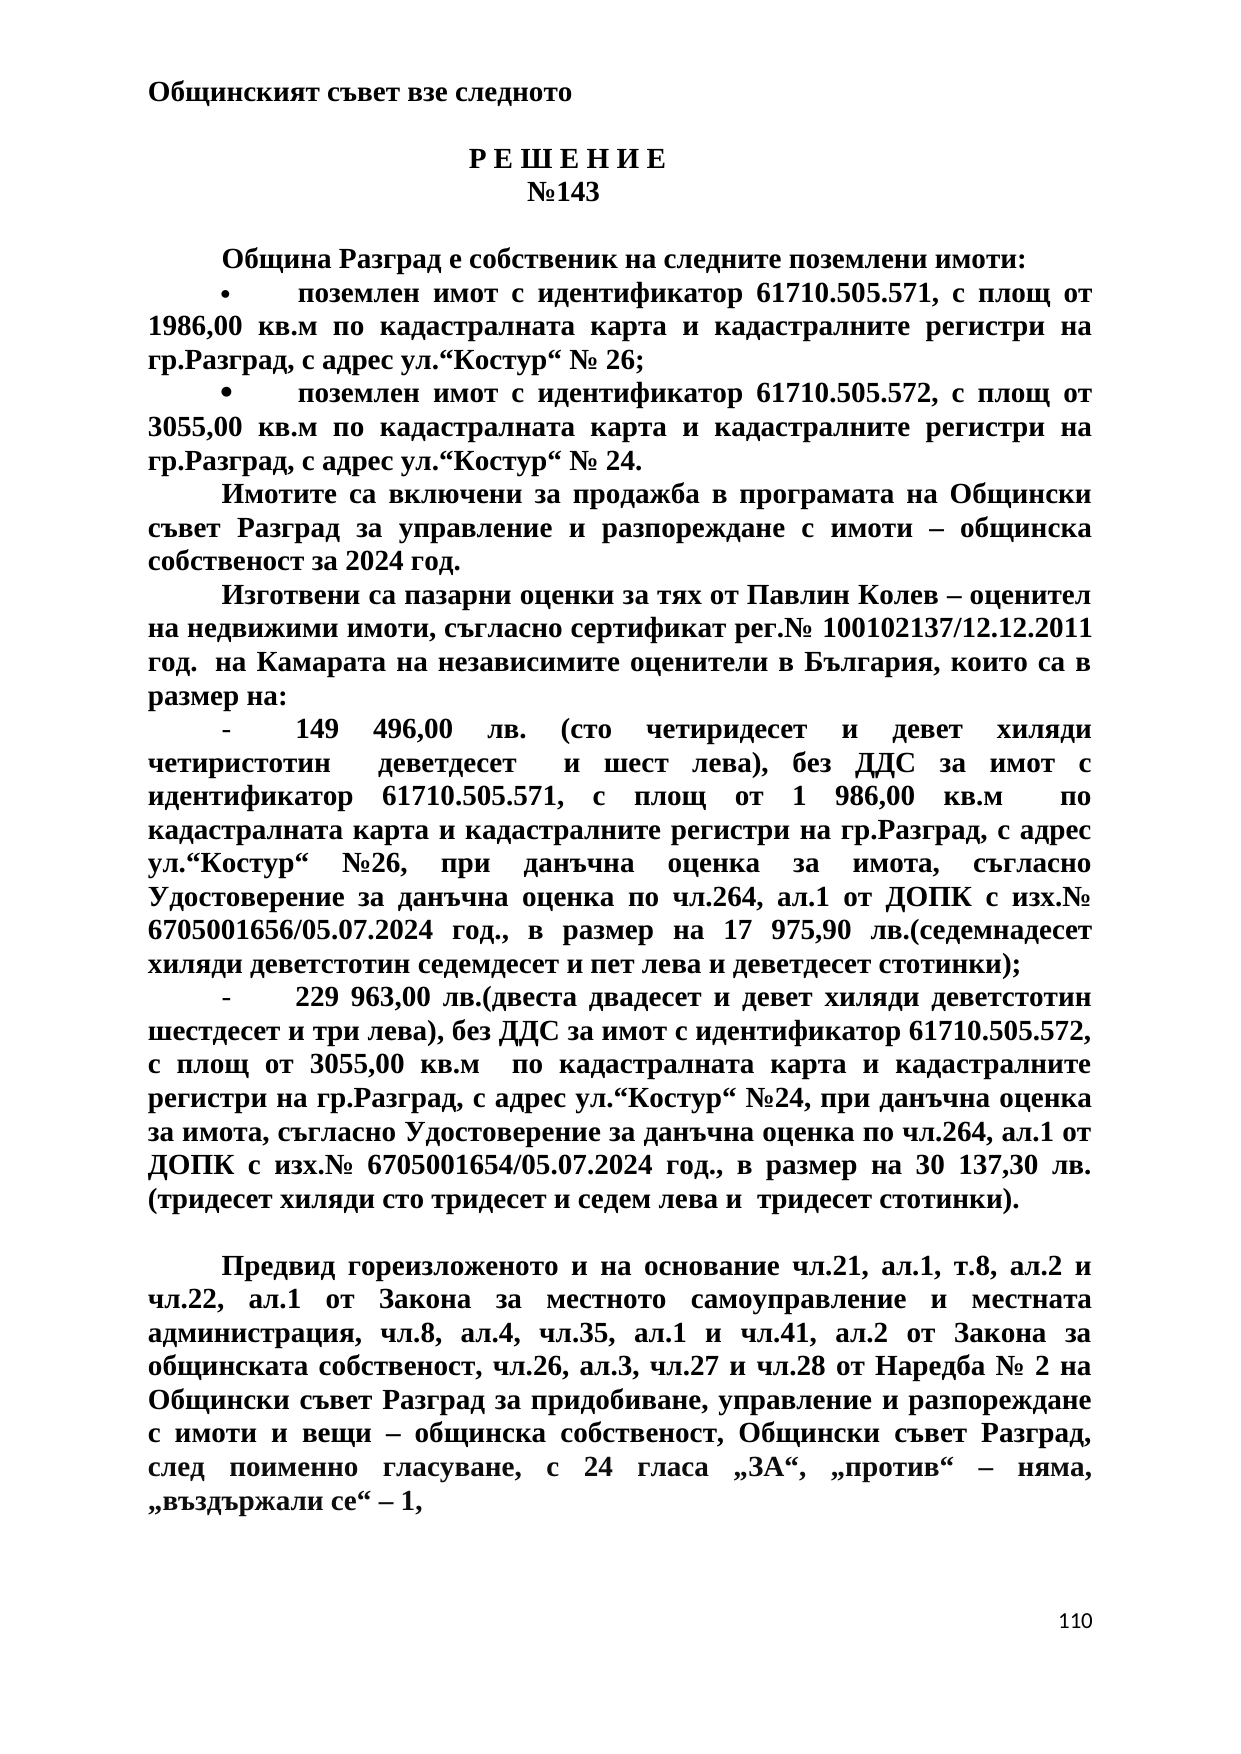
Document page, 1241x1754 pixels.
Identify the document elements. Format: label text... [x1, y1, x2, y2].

text Имотите са включени за продажба в програмата на Общински съвет Разград за управление и разпореждане с имоти – общинска собственост за 2024 год. [148, 476, 1093, 577]
text Изготвени са пазарни оценки за тях от Павлин Колев – оценител на недвижими имоти, съгласно сертификат рег.№ 100102137/12.12.2011 год. на Камарата на независимите оценители в България, които са в размер на: [148, 577, 1093, 711]
list поземлен имот с идентификатор 61710.505.571, с площ от 1986,00 кв.м по кадастралната карта и кадастралните регистри на гр.Разград, с адрес ул.“Костур“ № 26; [148, 275, 1093, 376]
subtitle №143 [148, 174, 1093, 208]
list 149 496,00 лв. (сто четиридесет и девет хиляди четиристотин деветдесет и шест лева), без ДДС за имот с идентификатор 61710.505.571, с площ от 1 986,00 кв.м по кадастралната карта и кадастралните регистри на гр.Разград, с адрес ул.“Костур“ №26, при данъчна оценка за имота, съгласно Удостоверение за данъчна оценка по чл.264, ал.1 от ДОПК с изх.№ 6705001656/05.07.2024 год., в размер на 17 975,90 лв.(седемнадесет хиляди деветстотин седемдесет и пет лева и деветдесет стотинки); [148, 711, 1093, 979]
subtitle Р Е Ш Е Н И Е [148, 141, 1093, 174]
list 229 963,00 лв.(двеста двадесет и девет хиляди деветстотин шестдесет и три лева), без ДДС за имот с идентификатор 61710.505.572, с площ от 3055,00 кв.м по кадастралната карта и кадастралните регистри на гр.Разград, с адрес ул.“Костур“ №24, при данъчна оценка за имота, съгласно Удостоверение за данъчна оценка по чл.264, ал.1 от ДОПК с изх.№ 6705001654/05.07.2024 год., в размер на 30 137,30 лв. (тридесет хиляди сто тридесет и седем лева и тридесет стотинки). [148, 979, 1093, 1214]
text Предвид гореизложеното и на основание чл.21, ал.1, т.8, ал.2 и чл.22, ал.1 от Закона за местното самоуправление и местната администрация, чл.8, ал.4, чл.35, ал.1 и чл.41, ал.2 от Закона за общинската собственост, чл.26, ал.3, чл.27 и чл.28 от Наредба № 2 на Общински съвет Разград за придобиване, управление и разпореждане с имоти и вещи – общинска собственост, Общински съвет Разград, след поименно гласуване, с 24 гласа „ЗА“, „против“ – няма, „въздържали се“ – 1, [148, 1248, 1093, 1516]
list поземлен имот с идентификатор 61710.505.572, с площ от 3055,00 кв.м по кадастралната карта и кадастралните регистри на гр.Разград, с адрес ул.“Костур“ № 24. [148, 376, 1093, 476]
subtitle Общинският съвет взе следното [148, 74, 1093, 107]
text Община Разград е собственик на следните поземлени имоти: [148, 241, 1093, 275]
